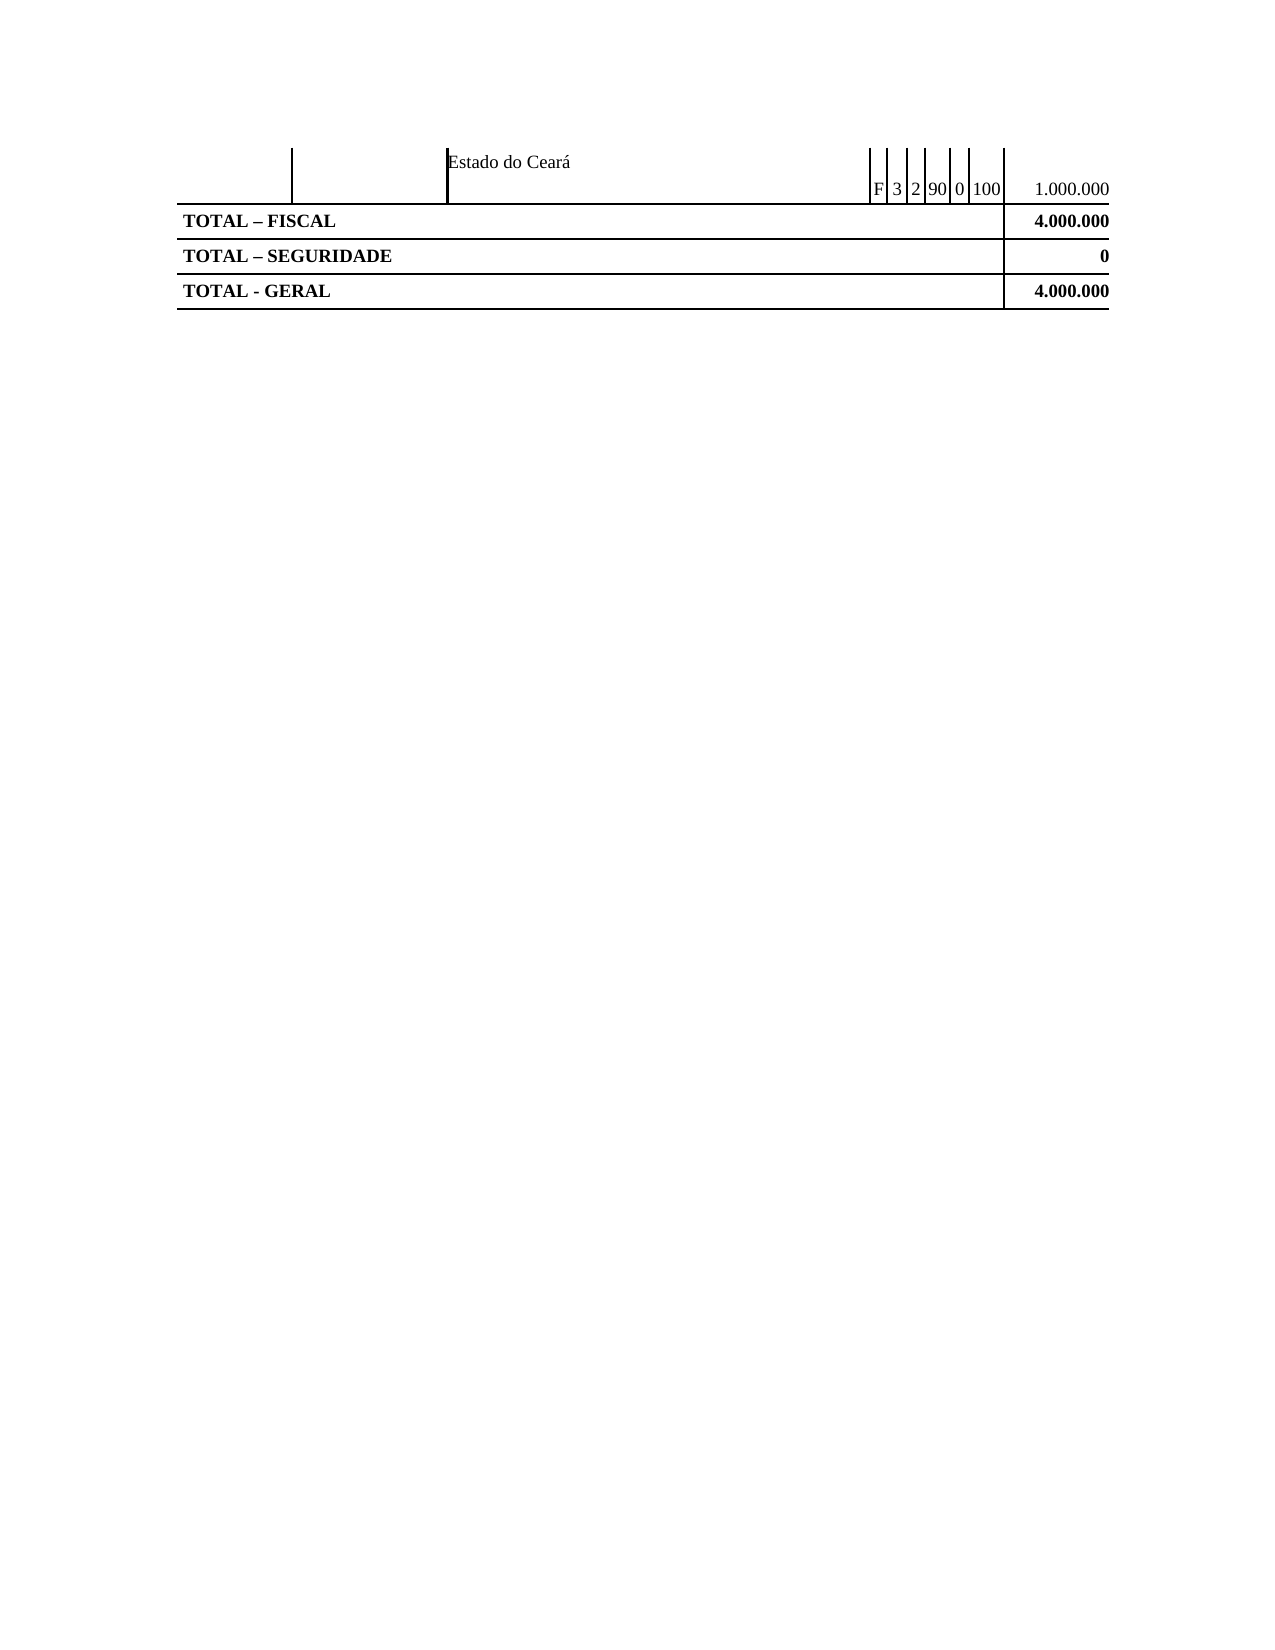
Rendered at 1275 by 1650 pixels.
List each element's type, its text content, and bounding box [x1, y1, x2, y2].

table_cell TOTAL - GERAL [177, 275, 1003, 308]
table_cell 4.000.000 [1005, 275, 1109, 308]
table_cell [908, 148, 924, 175]
table_cell [871, 148, 886, 175]
table_cell [293, 175, 446, 202]
table_cell Estado do Ceará [449, 148, 869, 175]
table_cell 100 [970, 175, 1003, 202]
table_cell TOTAL – FISCAL [177, 205, 1003, 237]
table_cell [177, 148, 291, 175]
table_cell [177, 310, 1003, 343]
table_cell [970, 148, 1003, 175]
table_cell [1005, 148, 1109, 175]
table_cell 0 [1005, 240, 1109, 273]
table_cell TOTAL – SEGURIDADE [177, 240, 1003, 273]
table_cell 0 [951, 175, 968, 202]
table_cell 3 [888, 175, 906, 202]
table_cell 90 [926, 175, 949, 202]
table_cell [1004, 310, 1109, 343]
table_cell F [871, 175, 886, 202]
table_cell 4.000.000 [1005, 205, 1109, 237]
table_cell [449, 175, 869, 202]
table_cell [926, 148, 949, 175]
table_cell 2 [908, 175, 924, 202]
table_cell 1.000.000 [1005, 175, 1109, 202]
table_cell [888, 148, 906, 175]
table_cell [177, 175, 291, 202]
table_cell [293, 148, 446, 175]
table_cell [951, 148, 968, 175]
